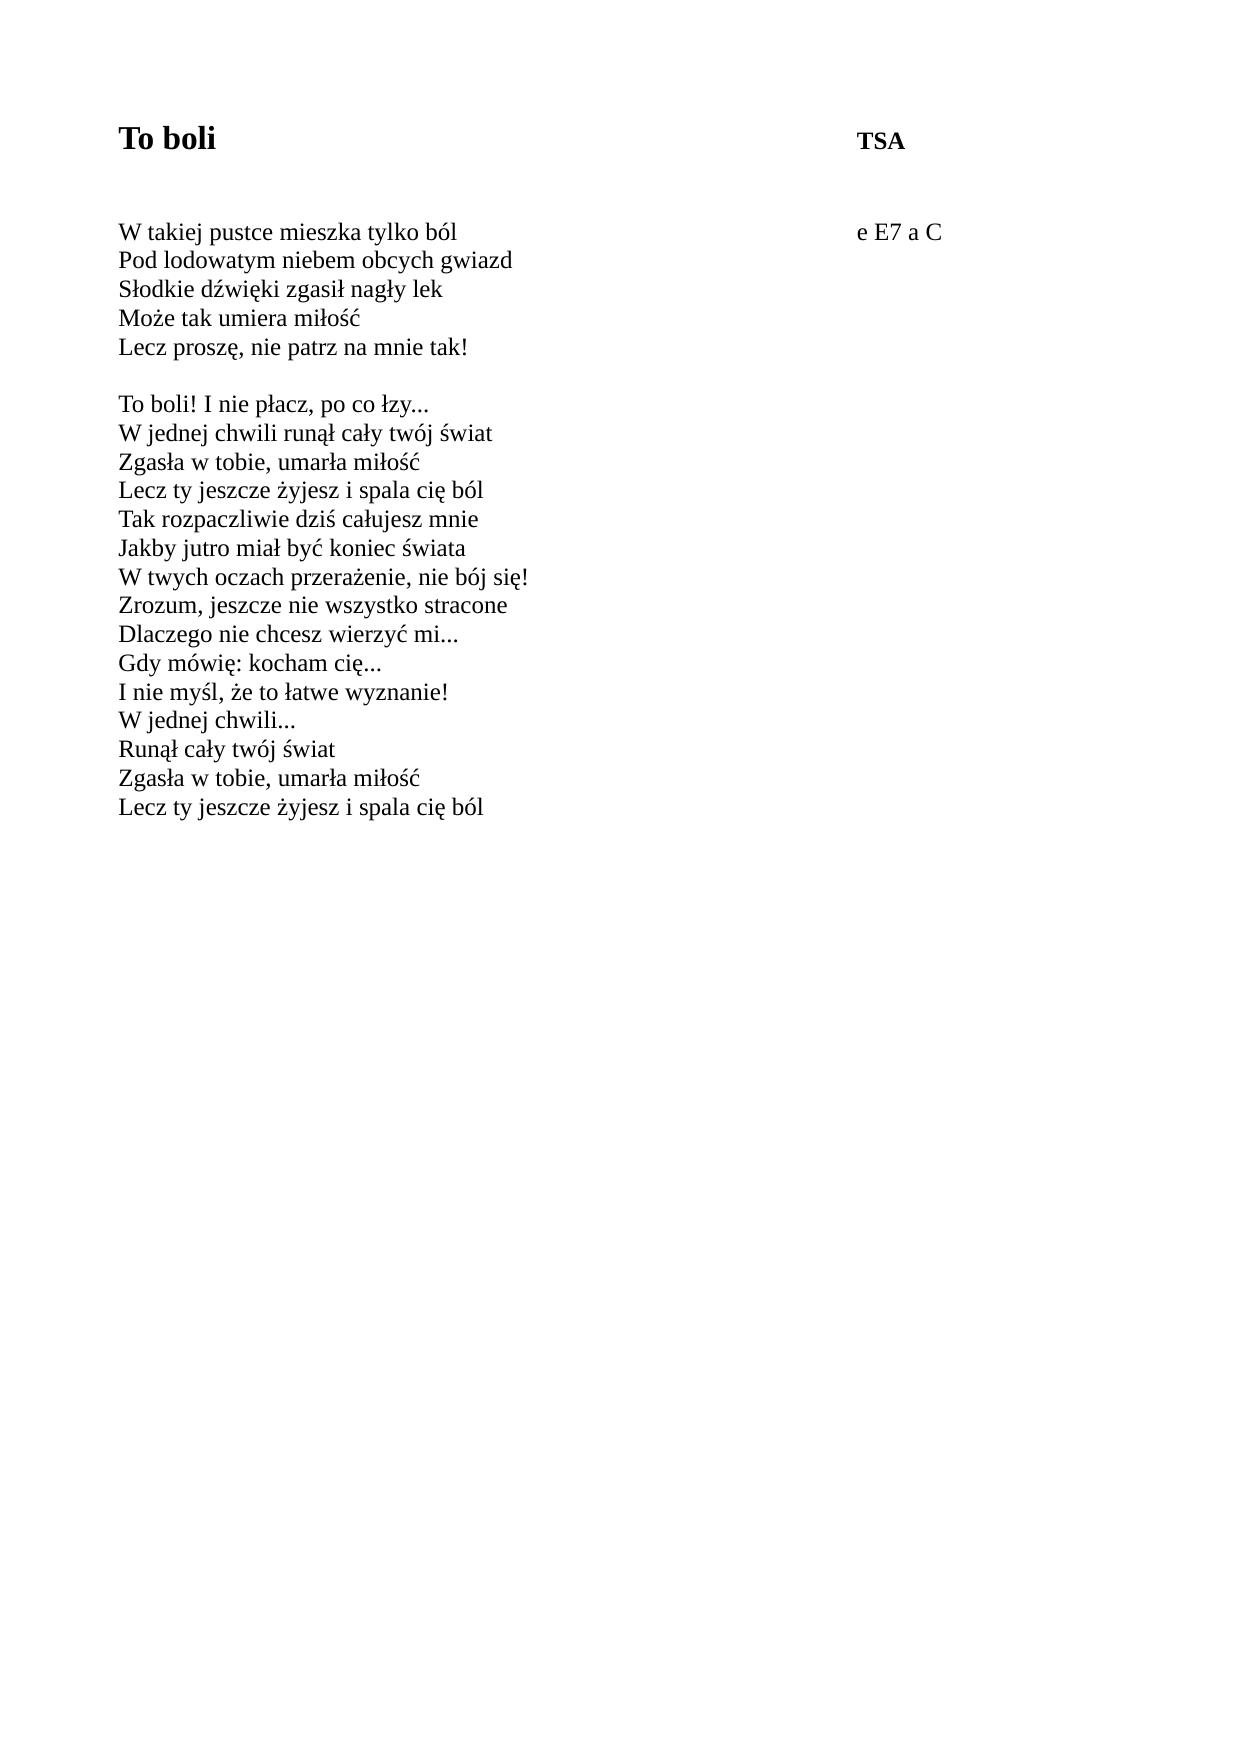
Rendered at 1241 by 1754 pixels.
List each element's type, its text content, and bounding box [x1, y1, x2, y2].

text Dlaczego nie chcesz wierzyć mi... Gdy mówię: kocham cię... [118, 619, 1122, 677]
text I nie myśl, że to łatwe wyznanie! [118, 677, 1122, 705]
text W twych oczach przerażenie, nie bój się! Zrozum, jeszcze nie wszystko stracone [118, 562, 1122, 619]
text To boli! I nie płacz, po co łzy... [118, 389, 1122, 418]
text Lecz proszę, nie patrz na mnie tak! [118, 332, 1122, 360]
text W jednej chwili runął cały twój świat Zgasła w tobie, umarła miłość Lecz ty jeszcze żyjesz i spala cię ból Tak rozpaczliwie dziś całujesz mnie Jakby jutro miał być koniec świata [118, 418, 1122, 562]
subtitle To boli TSA [118, 118, 1122, 156]
text W jednej chwili... Runął cały twój świat Zgasła w tobie, umarła miłość Lecz ty jeszcze żyjesz i spala cię ból [118, 705, 1122, 820]
text W takiej pustce mieszka tylko ból e E7 a C Pod lodowatym niebem obcych gwiazd Słodkie dźwięki zgasił nagły lek Może tak umiera miłość [118, 217, 1122, 332]
